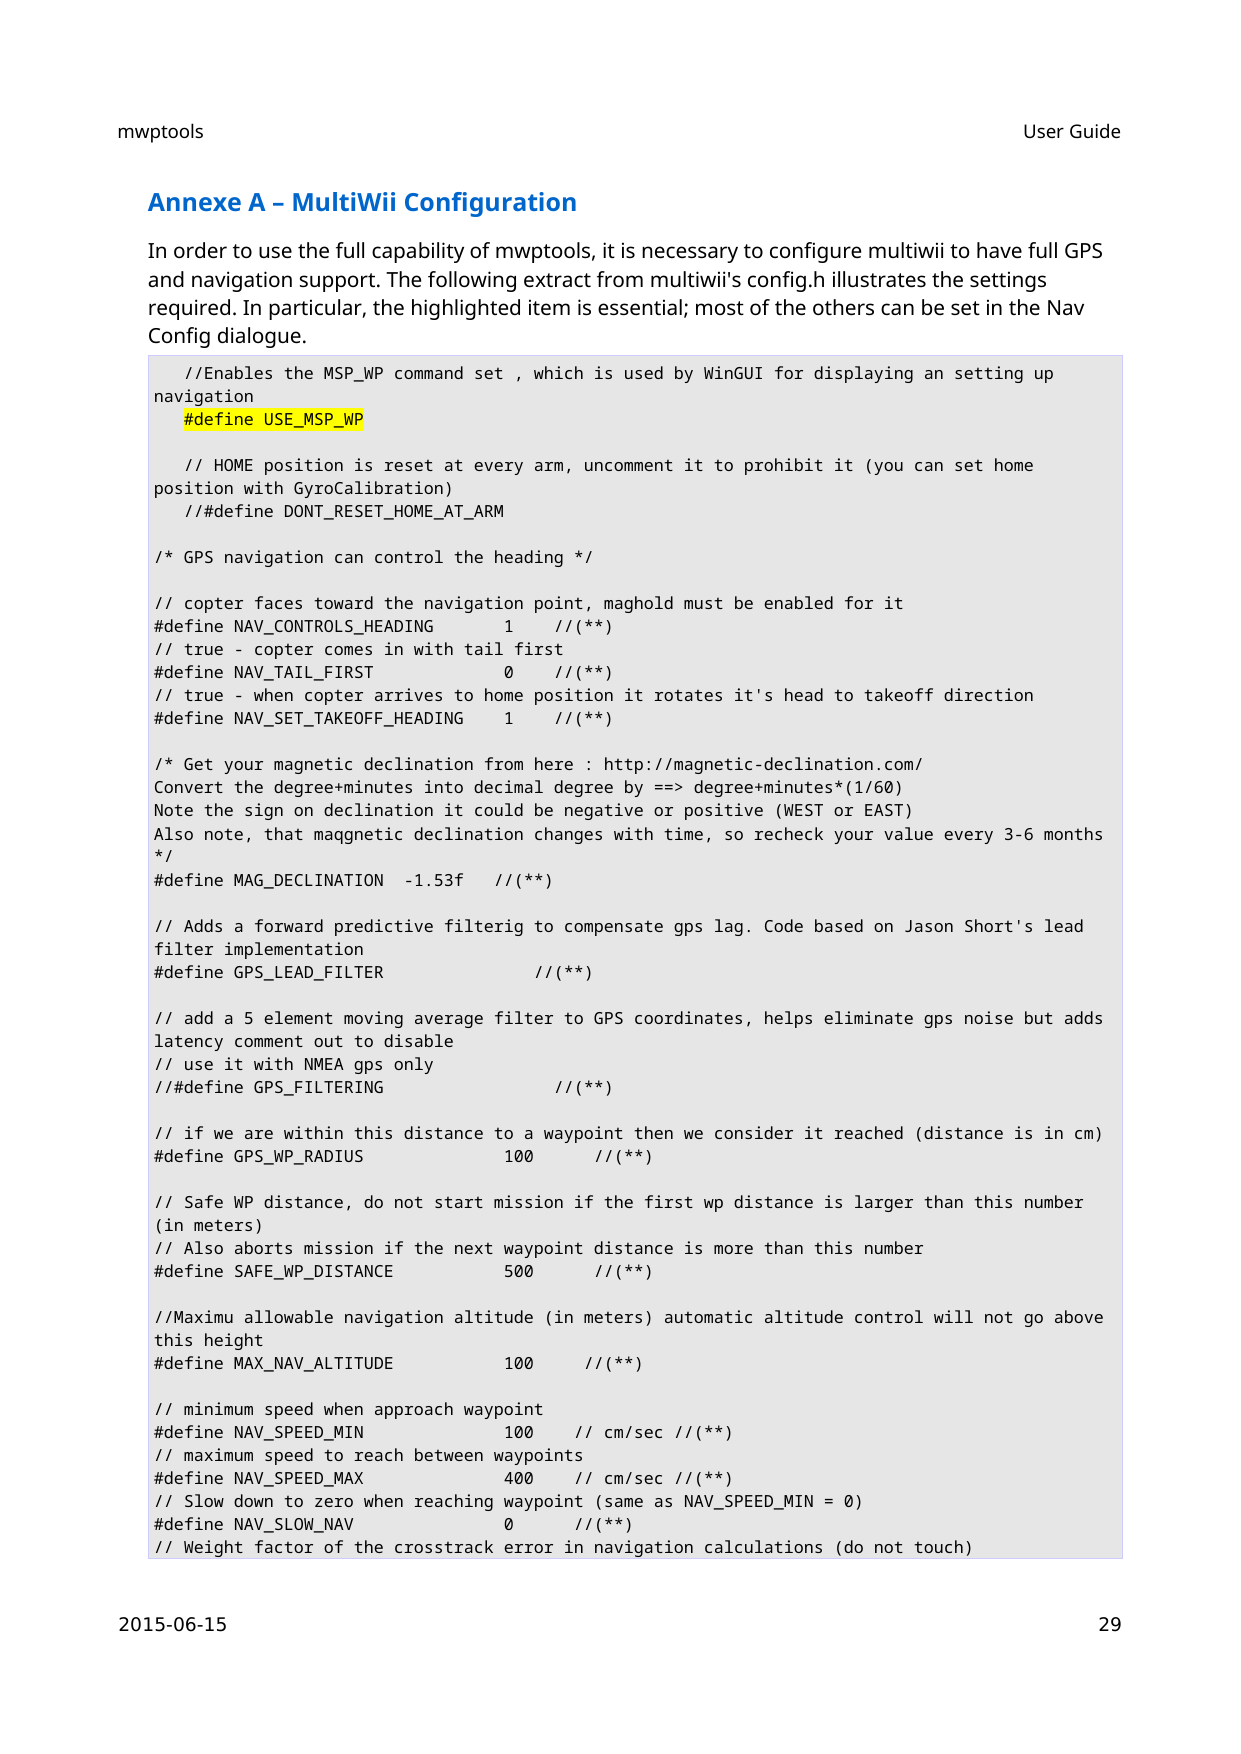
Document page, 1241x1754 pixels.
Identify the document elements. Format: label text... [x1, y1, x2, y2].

text // Also aborts mission if the next waypoint distance is more than this number [149, 1230, 1122, 1253]
text #define NAV_CONTROLS_HEADING 1 //(**) [149, 609, 1122, 632]
text // use it with NMEA gps only [149, 1046, 1122, 1069]
text //#define GPS_FILTERING //(**) [149, 1069, 1122, 1092]
text // add a 5 element moving average filter to GPS coordinates, helps eliminate gps noise but adds latency comment out to disable [149, 1000, 1122, 1046]
text // if we are within this distance to a waypoint then we consider it reached (distance is in cm) [149, 1115, 1122, 1138]
text #define NAV_TAIL_FIRST 0 //(**) [149, 655, 1122, 678]
text // maximum speed to reach between waypoints [149, 1437, 1122, 1460]
text // Slow down to zero when reaching waypoint (same as NAV_SPEED_MIN = 0) [149, 1483, 1122, 1506]
text //Enables the MSP_WP command set , which is used by WinGUI for displaying an setting up navigation [149, 356, 1122, 401]
text // copter faces toward the navigation point, maghold must be enabled for it [149, 586, 1122, 609]
text // true - copter comes in with tail first [149, 632, 1122, 655]
text #define MAG_DECLINATION -1.53f //(**) [149, 862, 1122, 885]
text Also note, that maqgnetic declination changes with time, so recheck your value every 3-6 months */ [149, 816, 1122, 862]
text // Safe WP distance, do not start mission if the first wp distance is larger than this number (in meters) [149, 1184, 1122, 1230]
text Note the sign on declination it could be negative or positive (WEST or EAST) [149, 793, 1122, 816]
text #define NAV_SET_TAKEOFF_HEADING 1 //(**) [149, 701, 1122, 724]
text // Adds a forward predictive filterig to compensate gps lag. Code based on Jason Short's lead filter implementation [149, 908, 1122, 954]
text // true - when copter arrives to home position it rotates it's head to takeoff direction [149, 678, 1122, 701]
text In order to use the full capability of mwptools, it is necessary to configure multiwii to have full GPS and navigation support. The following extract from multiwii's config.h illustrates the settings required. In particular, the highlighted item is essential; most of the others can be set in the Nav Config dialogue. [148, 237, 1122, 349]
text #define MAX_NAV_ALTITUDE 100 //(**) [149, 1345, 1122, 1368]
text #define NAV_SPEED_MAX 400 // cm/sec //(**) [149, 1460, 1122, 1483]
text #define GPS_LEAD_FILTER //(**) [149, 954, 1122, 977]
text //#define DONT_RESET_HOME_AT_ARM [149, 493, 1122, 517]
text // Weight factor of the crosstrack error in navigation calculations (do not touch) [149, 1529, 1122, 1558]
subtitle Annexe A – MultiWii Configuration [148, 185, 1122, 219]
text // minimum speed when approach waypoint [149, 1391, 1122, 1414]
text /* Get your magnetic declination from here : http://magnetic-declination.com/ [149, 747, 1122, 770]
text #define GPS_WP_RADIUS 100 //(**) [149, 1138, 1122, 1161]
text // HOME position is reset at every arm, uncomment it to prohibit it (you can set home position with GyroCalibration) [149, 447, 1122, 493]
text Convert the degree+minutes into decimal degree by ==> degree+minutes*(1/60) [149, 770, 1122, 793]
text //Maximu allowable navigation altitude (in meters) automatic altitude control will not go above this height [149, 1299, 1122, 1345]
text #define USE_MSP_WP [149, 401, 1122, 424]
text /* GPS navigation can control the heading */ [149, 539, 1122, 563]
text #define NAV_SLOW_NAV 0 //(**) [149, 1506, 1122, 1529]
text #define NAV_SPEED_MIN 100 // cm/sec //(**) [149, 1414, 1122, 1437]
text #define SAFE_WP_DISTANCE 500 //(**) [149, 1253, 1122, 1276]
